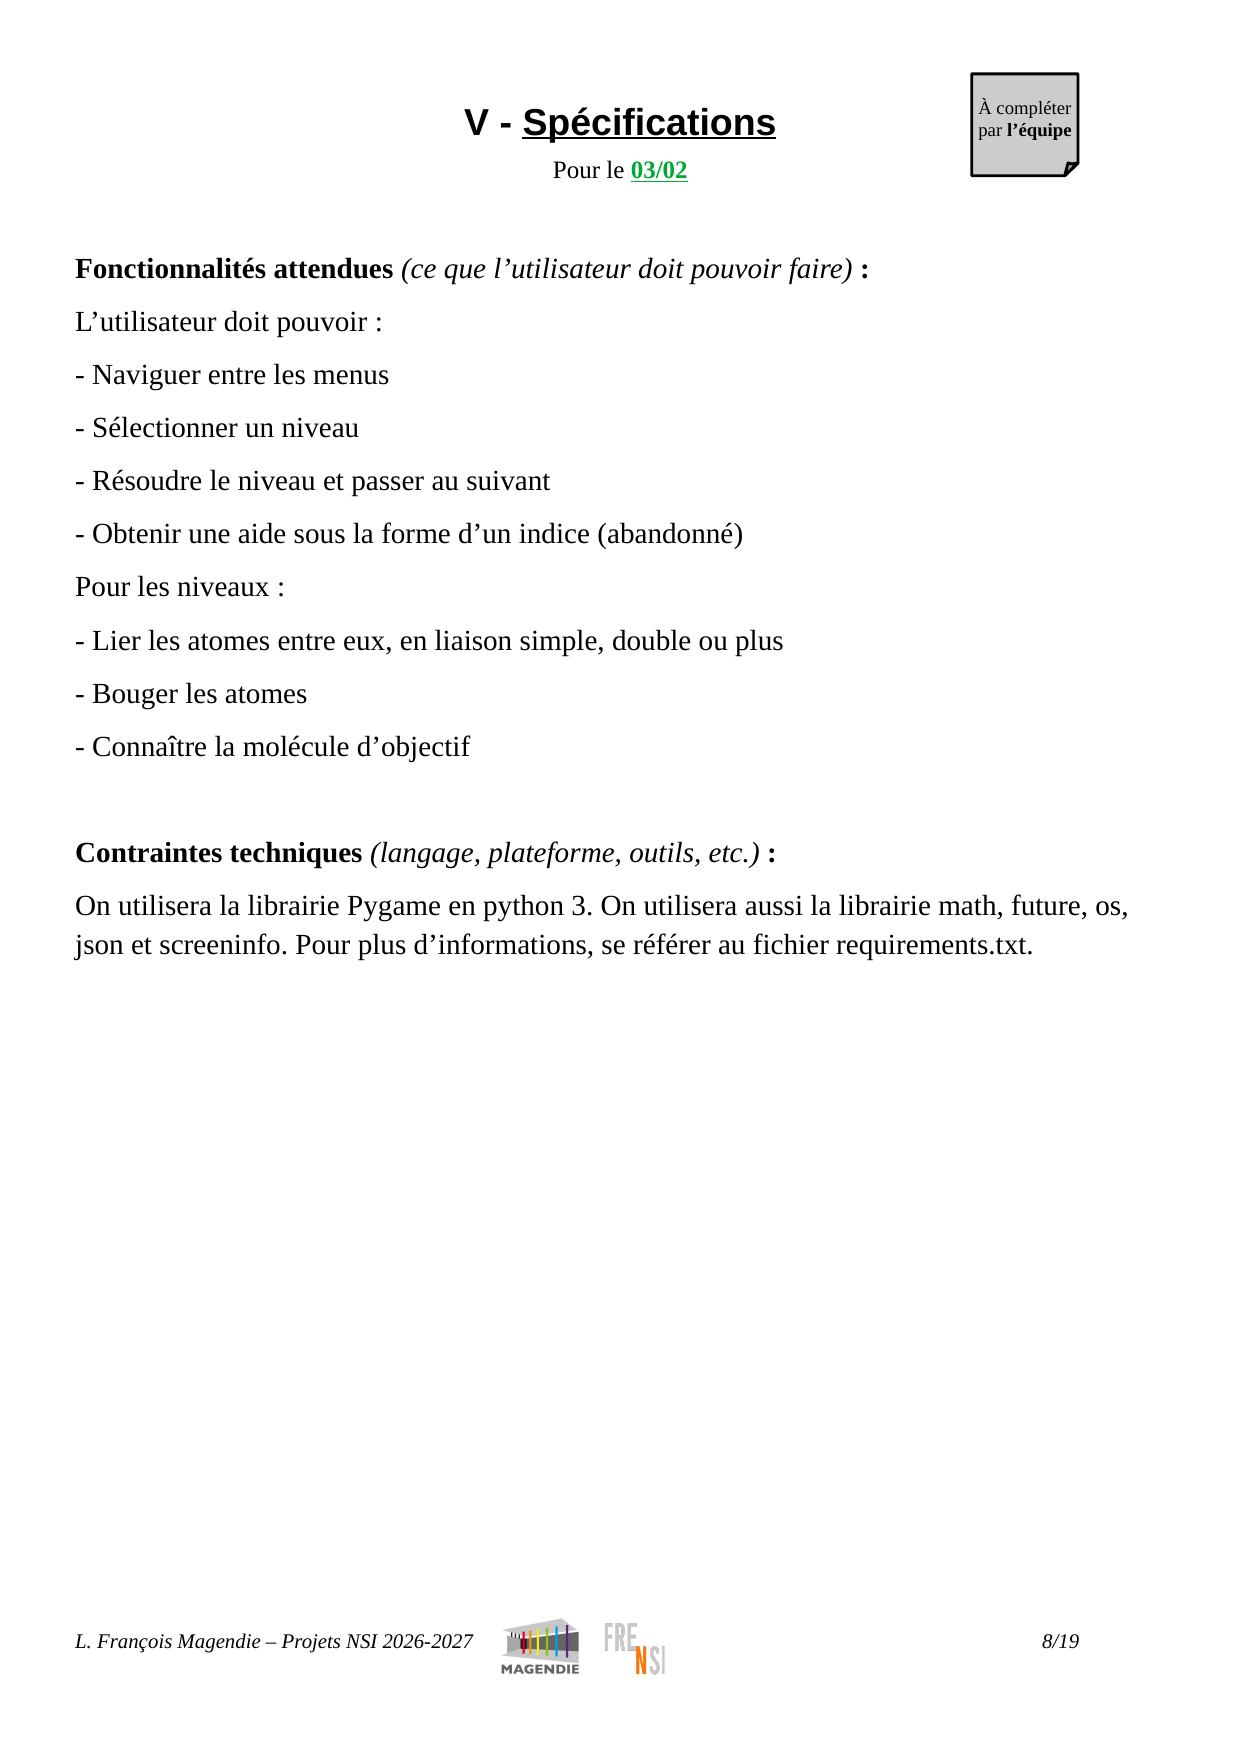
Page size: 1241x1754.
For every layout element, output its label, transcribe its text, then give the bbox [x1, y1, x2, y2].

text - Naviguer entre les menus [75, 357, 1165, 391]
subtitle Spécifications [75, 100, 970, 143]
text Contraintes techniques (langage, plateforme, outils, etc.) : [75, 835, 1165, 869]
text Pour le 03/02 [75, 156, 1165, 184]
text - Obtenir une aide sous la forme d’un indice (abandonné) [75, 516, 1165, 550]
text L’utilisateur doit pouvoir : [75, 304, 1165, 337]
text - Sélectionner un niveau [75, 410, 1165, 444]
text - Lier les atomes entre eux, en liaison simple, double ou plus [75, 623, 1165, 656]
text Pour les niveaux : [75, 569, 1165, 603]
text Fonctionnalités attendues (ce que l’utilisateur doit pouvoir faire) : [75, 251, 1165, 284]
text - Résoudre le niveau et passer au suivant [75, 463, 1165, 497]
text - Bouger les atomes [75, 676, 1165, 709]
text On utilisera la librairie Pygame en python 3. On utilisera aussi la librairie math, future, os, json et screeninfo. Pour plus d’informations, se référer au fichier requirements.txt. [75, 888, 1165, 960]
picture [604, 1623, 665, 1675]
text - Connaître la molécule d’objectif [75, 729, 1165, 762]
picture [489, 1618, 590, 1679]
subtitle [1080, 100, 1165, 143]
